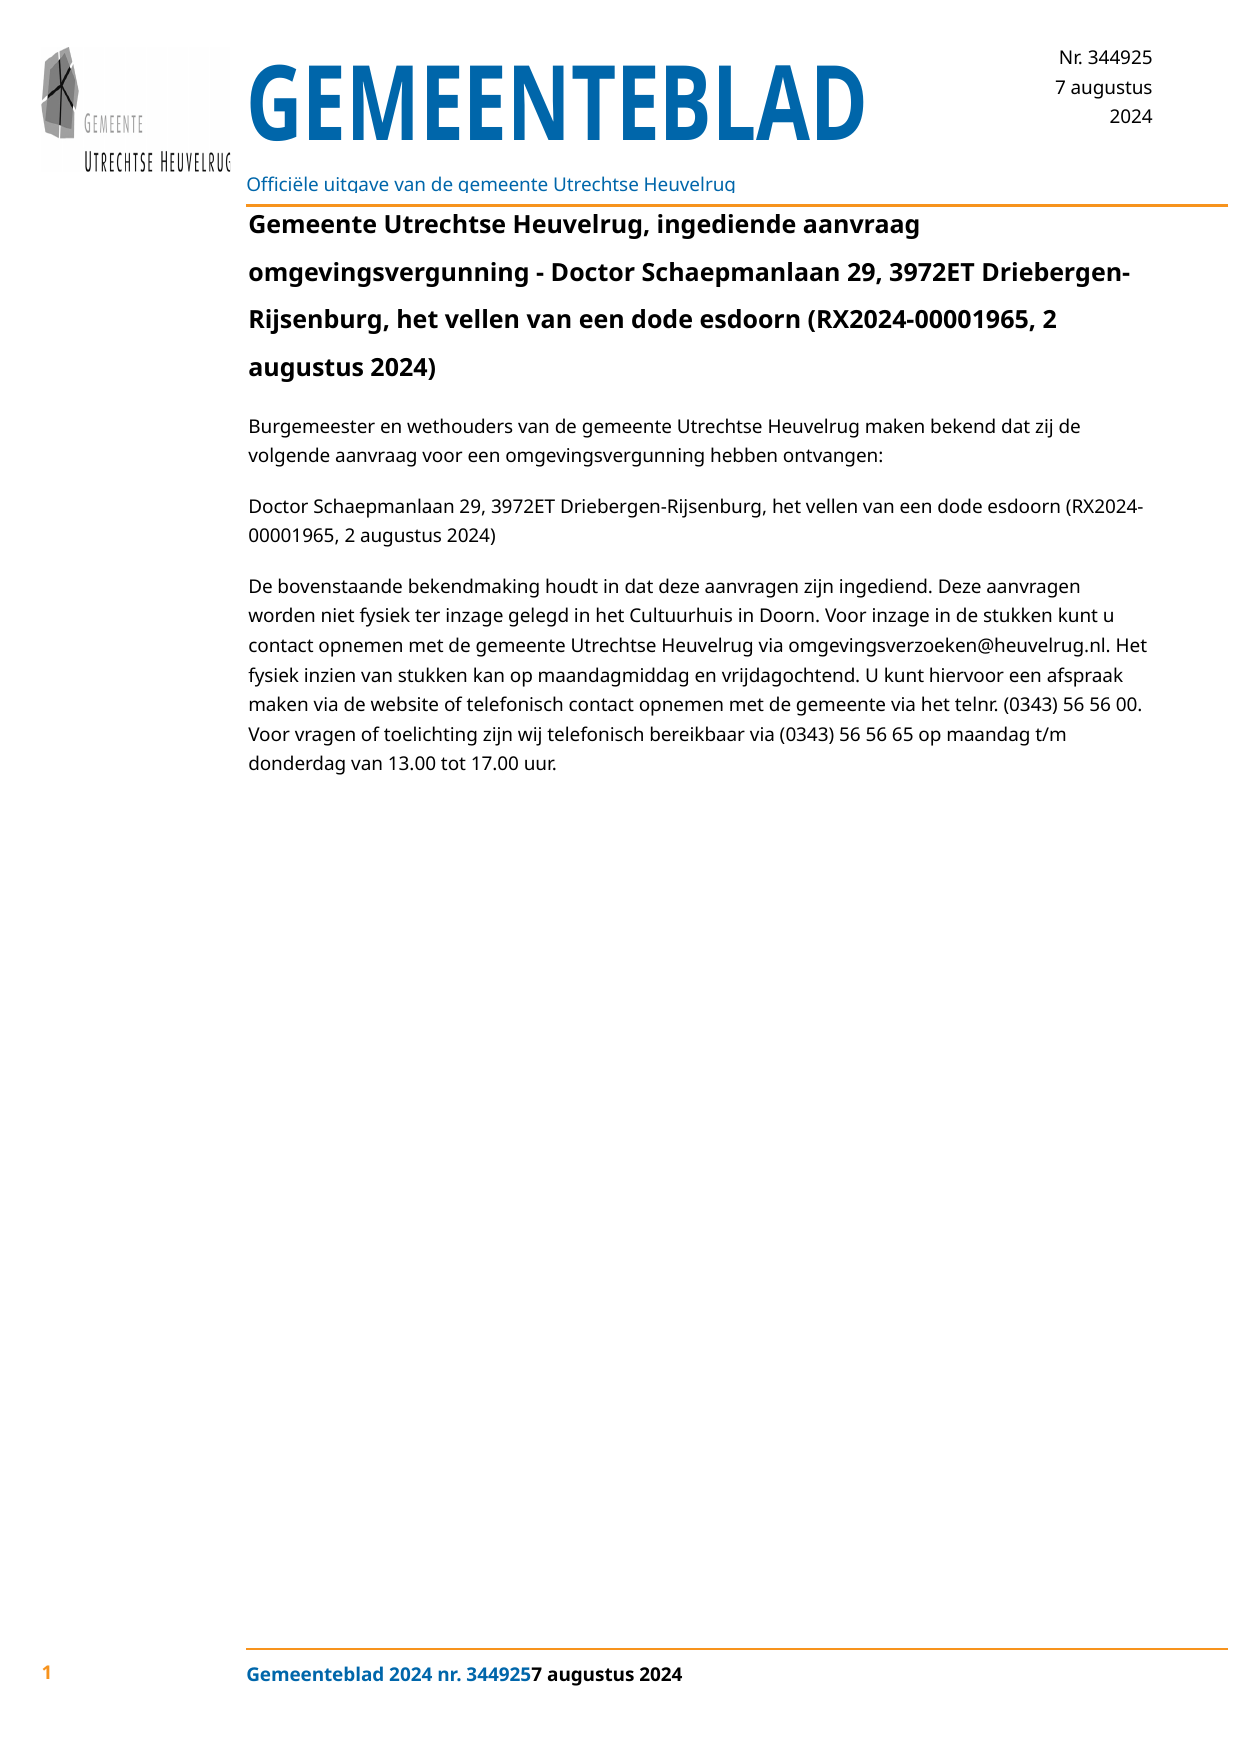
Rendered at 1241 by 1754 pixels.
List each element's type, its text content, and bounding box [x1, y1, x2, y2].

text Burgemeester en wethouders van de gemeente Utrechtse Heuvelrug maken bekend dat zij de volgende aanvraag voor een omgevingsvergunning hebben ontvangen: [248, 413, 1152, 468]
text Gemeente Utrechtse Heuvelrug, ingediende aanvraag omgevingsvergunning - Doctor Schaepmanlaan 29, 3972ET Driebergen-Rijsenburg, het vellen van een dode esdoorn (RX2024-00001965, 2 augustus 2024) [248, 207, 1152, 384]
text De bovenstaande bekendmaking houdt in dat deze aanvragen zijn ingediend. Deze aanvragen worden niet fysiek ter inzage gelegd in het Cultuurhuis in Doorn. Voor inzage in de stukken kunt u contact opnemen met de gemeente Utrechtse Heuvelrug via omgevingsverzoeken@heuvelrug.nl. Het fysiek inzien van stukken kan op maandagmiddag en vrijdagochtend. U kunt hiervoor een afspraak maken via de website of telefonisch contact opnemen met de gemeente via het telnr. (0343) 56 56 00. Voor vragen of toelichting zijn wij telefonisch bereikbaar via (0343) 56 56 65 op maandag t/m donderdag van 13.00 tot 17.00 uur. [248, 573, 1152, 776]
text Doctor Schaepmanlaan 29, 3972ET Driebergen-Rijsenburg, het vellen van een dode esdoorn (RX2024-00001965, 2 augustus 2024) [248, 493, 1152, 548]
picture [41, 47, 231, 172]
